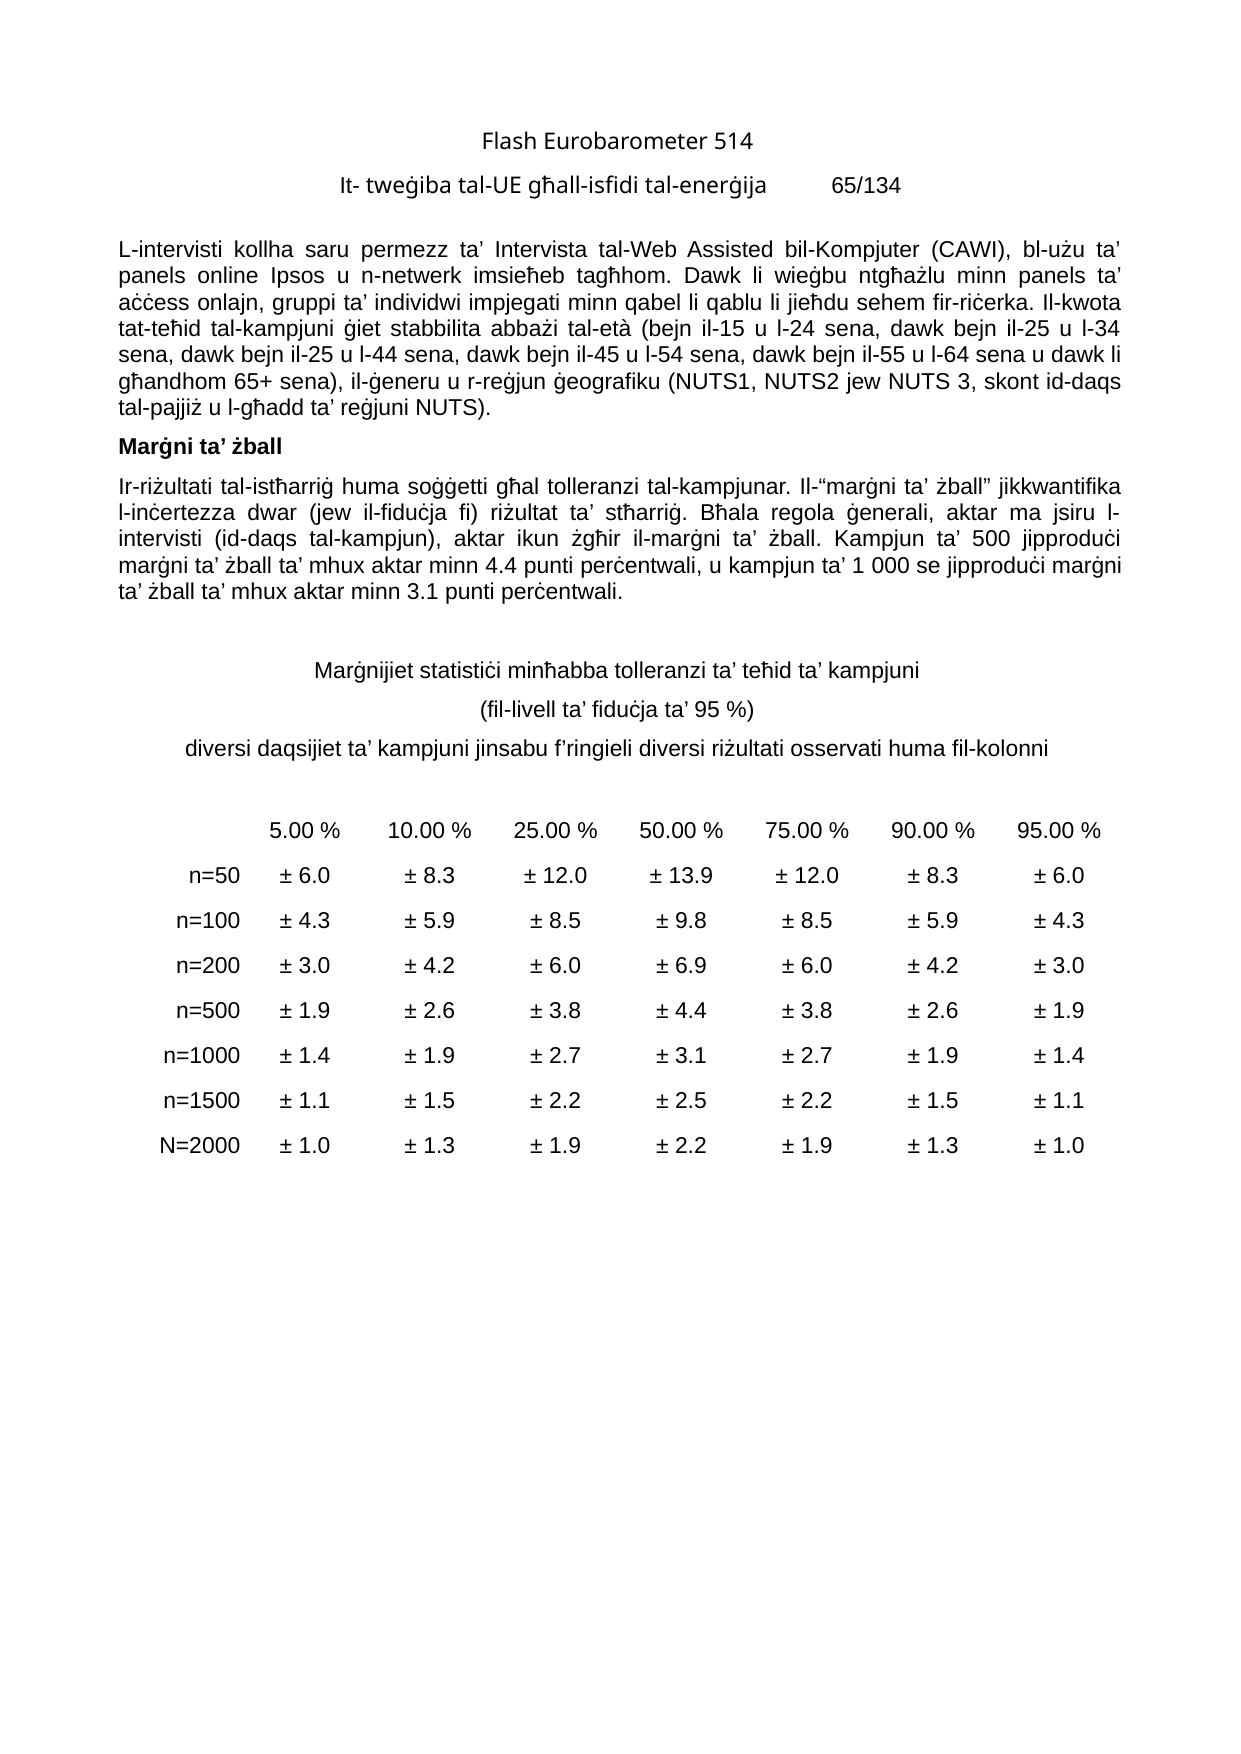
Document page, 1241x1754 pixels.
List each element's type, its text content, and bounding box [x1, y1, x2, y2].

table_cell ± 2.2 [744, 1078, 870, 1123]
table_cell ± 8.3 [870, 852, 996, 897]
table_header 90,00 % [870, 807, 996, 852]
table_cell ± 4.2 [367, 943, 492, 988]
table_cell ± 2.6 [870, 988, 996, 1033]
table_cell ± 6.0 [493, 943, 618, 988]
table_cell ± 2.7 [493, 1033, 618, 1078]
table_cell ± 6.0 [744, 943, 870, 988]
table_cell ± 1.9 [996, 988, 1122, 1033]
table_cell ± 6.9 [618, 943, 744, 988]
text (fil-livell ta’ fiduċja ta’ 95 %) [118, 696, 1122, 722]
table_cell n=1000 [118, 1033, 243, 1078]
table_cell ± 8.5 [744, 898, 870, 942]
table_cell ± 8.3 [367, 852, 492, 897]
table_cell ± 1.9 [870, 1033, 996, 1078]
table_cell ± 1.1 [243, 1078, 367, 1123]
text L-intervisti kollha saru permezz ta’ Intervista tal-Web Assisted bil-Kompjuter (CAWI), bl-użu ta’ panels online Ipsos u n-netwerk imsieħeb tagħhom. Dawk li wieġbu ntgħażlu minn panels ta’ aċċess onlajn, gruppi ta’ individwi impjegati minn qabel li qablu li jieħdu sehem fir-riċerka. Il-kwota tat-teħid tal-kampjuni ġiet stabbilita abbażi tal-età (bejn il-15 u l-24 sena, dawk bejn il-25 u l-34 sena, dawk bejn il-25 u l-44 sena, dawk bejn il-45 u l-54 sena, dawk bejn il-55 u l-64 sena u dawk li għandhom 65+ sena), il-ġeneru u r-reġjun ġeografiku (NUTS1, NUTS2 jew NUTS 3, skont id-daqs tal-pajjiż u l-għadd ta’ reġjuni NUTS). [118, 236, 1122, 420]
table_cell ± 1.3 [870, 1123, 996, 1168]
table_cell ± 1.3 [367, 1123, 492, 1168]
table_cell ± 1.9 [744, 1123, 870, 1168]
table_cell ± 1.9 [367, 1033, 492, 1078]
table_cell ± 1.9 [243, 988, 367, 1033]
table_cell ± 4.3 [996, 898, 1122, 942]
table_cell ± 5.9 [870, 898, 996, 942]
table_cell n=50 [118, 852, 243, 897]
table_header 10,00 % [367, 807, 492, 852]
text diversi daqsijiet ta’ kampjuni jinsabu f’ringieli diversi riżultati osservati huma fil-kolonni [118, 735, 1122, 761]
table_header 5,00 % [243, 807, 367, 852]
table_cell ± 1.5 [870, 1078, 996, 1123]
table_cell n=200 [118, 943, 243, 988]
text Ir-riżultati tal-istħarriġ huma soġġetti għal tolleranzi tal-kampjunar. Il-“marġni ta’ żball” jikkwantifika l-inċertezza dwar (jew il-fiduċja fi) riżultat ta’ stħarriġ. Bħala regola ġenerali, aktar ma jsiru l-intervisti (id-daqs tal-kampjun), aktar ikun żgħir il-marġni ta’ żball. Kampjun ta’ 500 jipproduċi marġni ta’ żball ta’ mhux aktar minn 4.4 punti perċentwali, u kampjun ta’ 1 000 se jipproduċi marġni ta’ żball ta’ mhux aktar minn 3.1 punti perċentwali. [118, 473, 1122, 604]
table_cell ± 4.3 [243, 898, 367, 942]
table_cell ± 2.2 [493, 1078, 618, 1123]
table_cell ± 3.8 [744, 988, 870, 1033]
table_cell ± 3.1 [618, 1033, 744, 1078]
table_cell ± 2.6 [367, 988, 492, 1033]
table_cell ± 4.2 [870, 943, 996, 988]
table_cell ± 12.0 [493, 852, 618, 897]
table_cell ± 1.0 [996, 1123, 1122, 1168]
table_header 75,00 % [744, 807, 870, 852]
table_cell ± 1.9 [493, 1123, 618, 1168]
table_cell n=500 [118, 988, 243, 1033]
table_cell ± 1.4 [243, 1033, 367, 1078]
table_header 95,00 % [996, 807, 1122, 852]
text Marġni ta’ żball [118, 433, 1122, 460]
table_cell ± 6.0 [243, 852, 367, 897]
table_cell ± 1.0 [243, 1123, 367, 1168]
table_header 50,00 % [618, 807, 744, 852]
table_cell ± 3.0 [243, 943, 367, 988]
table_cell ± 3.8 [493, 988, 618, 1033]
table_cell ± 1.1 [996, 1078, 1122, 1123]
table_cell ± 2.5 [618, 1078, 744, 1123]
table_cell ± 1.5 [367, 1078, 492, 1123]
table_cell N=2000 [118, 1123, 243, 1168]
table_cell ± 12.0 [744, 852, 870, 897]
table_header 25,00 % [493, 807, 618, 852]
table_cell ± 8.5 [493, 898, 618, 942]
table_cell n=1500 [118, 1078, 243, 1123]
table_cell ± 6.0 [996, 852, 1122, 897]
table_cell ± 13.9 [618, 852, 744, 897]
table_cell ± 5.9 [367, 898, 492, 942]
table_header [118, 807, 243, 852]
table_cell ± 2.2 [618, 1123, 744, 1168]
text Marġnijiet statistiċi minħabba tolleranzi ta’ teħid ta’ kampjuni [118, 657, 1122, 683]
table_cell ± 2.7 [744, 1033, 870, 1078]
table_cell ± 9.8 [618, 898, 744, 942]
table_cell ± 3.0 [996, 943, 1122, 988]
table_cell ± 4.4 [618, 988, 744, 1033]
table_cell n=100 [118, 898, 243, 942]
table_cell ± 1.4 [996, 1033, 1122, 1078]
